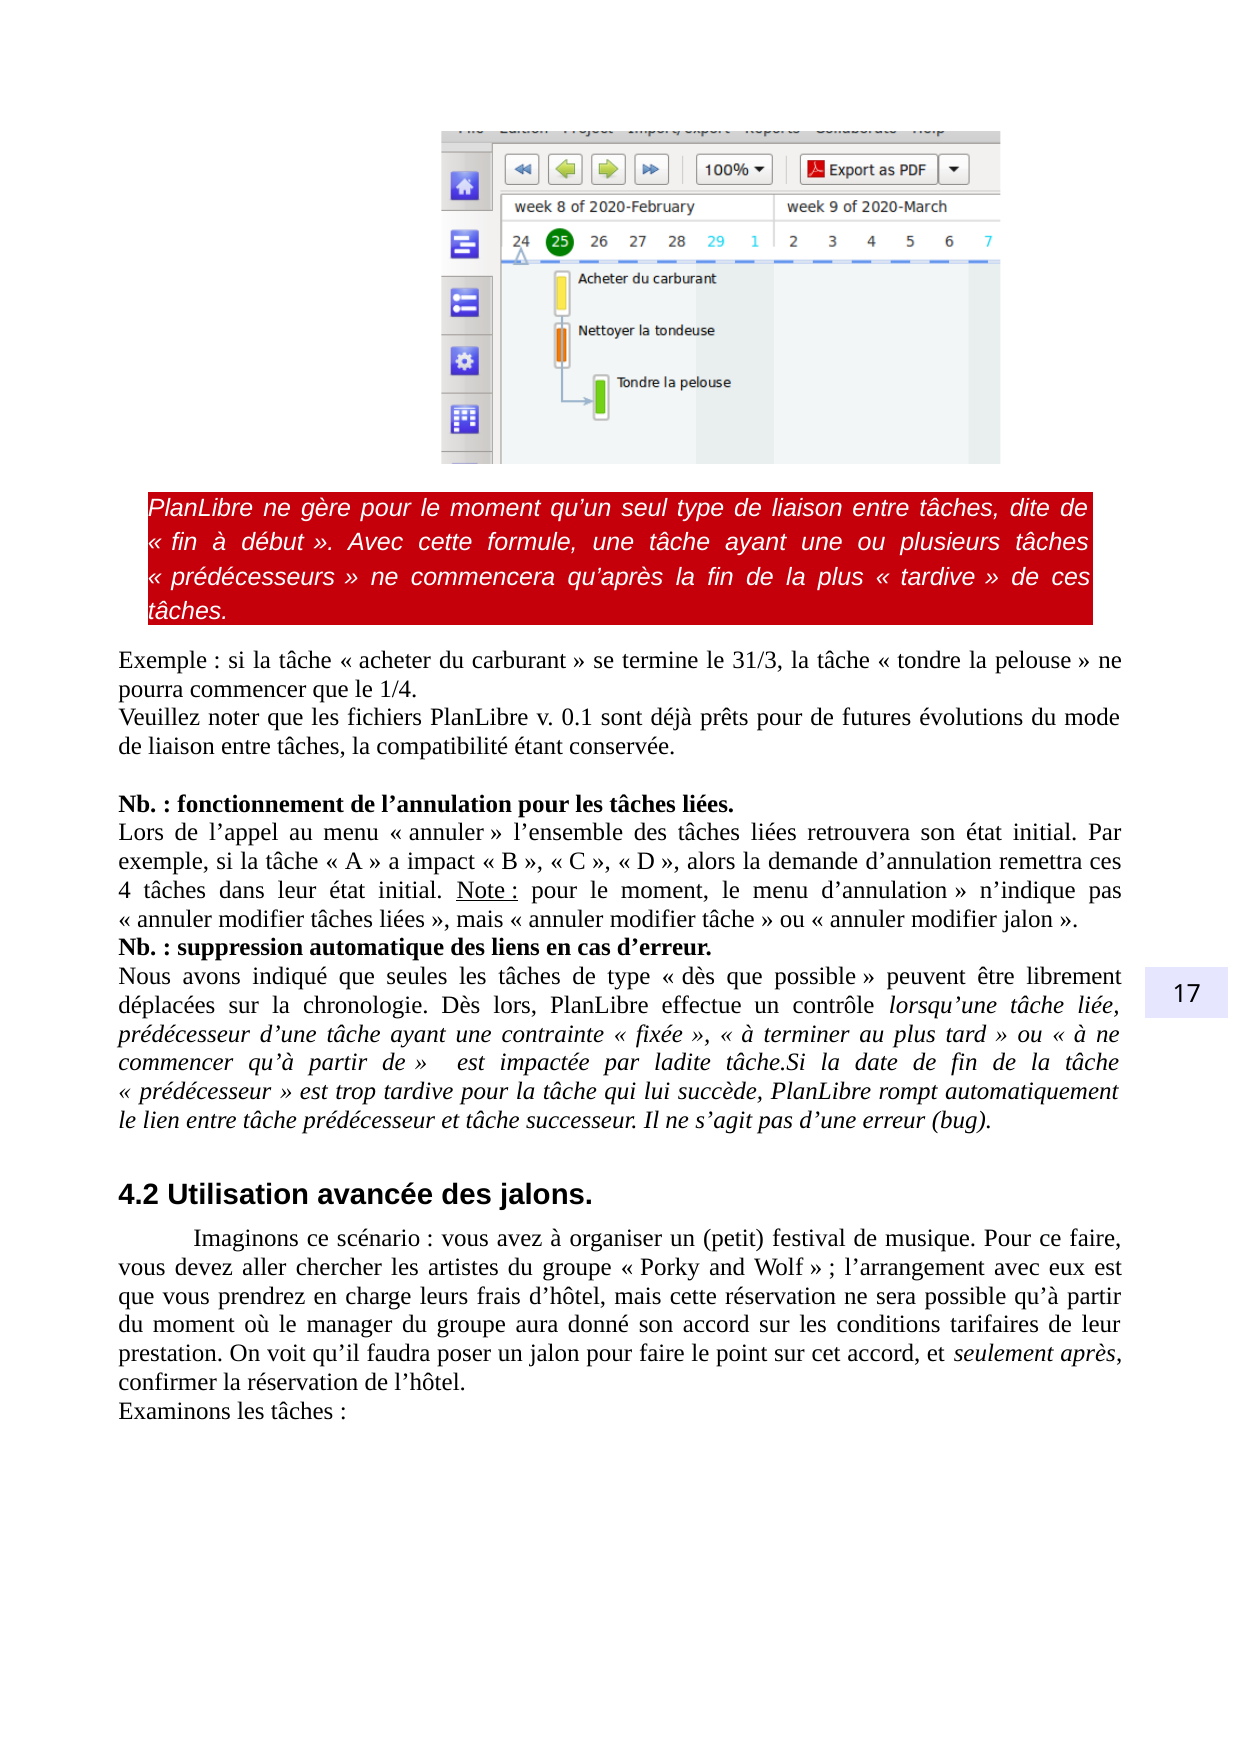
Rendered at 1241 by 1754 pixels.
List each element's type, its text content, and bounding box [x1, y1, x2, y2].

text Examinons les tâches : [118, 1396, 1122, 1424]
text PlanLibre ne gère pour le moment qu’un seul type de liaison entre tâches, dite de « fin à début ». Avec cette formule, une tâche ayant une ou plusieurs tâches « prédécesseurs » ne commencera qu’après la fin de la plus « tardive » de ces tâches. [148, 492, 1093, 625]
picture [441, 131, 1001, 464]
text Nous avons indiqué que seules les tâches de type « dès que possible » peuvent être librement déplacées sur la chronologie. Dès lors, PlanLibre effectue un contrôle lorsqu’une tâche liée, prédécesseur d’une tâche ayant une contrainte « fixée », « à terminer au plus tard » ou « à ne commencer qu’à partir de » est impactée par ladite tâche.Si la date de fin de la tâche « prédécesseur » est trop tardive pour la tâche qui lui succède, PlanLibre rompt automatiquement le lien entre tâche prédécesseur et tâche successeur. Il ne s’agit pas d’une erreur (bug). [118, 961, 1122, 1134]
subtitle 4.2 Utilisation avancée des jalons. [118, 1177, 1122, 1211]
text Exemple : si la tâche « acheter du carburant » se termine le 31/3, la tâche « tondre la pelouse » ne pourra commencer que le 1/4. [118, 645, 1122, 702]
text Imaginons ce scénario : vous avez à organiser un (petit) festival de musique. Pour ce faire, vous devez aller chercher les artistes du groupe « Porky and Wolf » ; l’arrangement avec eux est que vous prendrez en charge leurs frais d’hôtel, mais cette réservation ne sera possible qu’à partir du moment où le manager du groupe aura donné son accord sur les conditions tarifaires de leur prestation. On voit qu’il faudra poser un jalon pour faire le point sur cet accord, et seulement après, confirmer la réservation de l’hôtel. [118, 1223, 1122, 1396]
text Nb. : suppression automatique des liens en cas d’erreur. [118, 932, 1122, 961]
text Nb. : fonctionnement de l’annulation pour les tâches liées. [118, 789, 1122, 817]
text Lors de l’appel au menu « annuler » l’ensemble des tâches liées retrouvera son état initial. Par exemple, si la tâche « A » a impact « B », « C », « D », alors la demande d’annulation remettra ces 4 tâches dans leur état initial. Note : pour le moment, le menu d’annulation » n’indique pas « annuler modifier tâches liées », mais « annuler modifier tâche » ou « annuler modifier jalon ». [118, 817, 1122, 932]
text Veuillez noter que les fichiers PlanLibre v. 0.1 sont déjà prêts pour de futures évolutions du mode de liaison entre tâches, la compatibilité étant conservée. [118, 702, 1122, 760]
